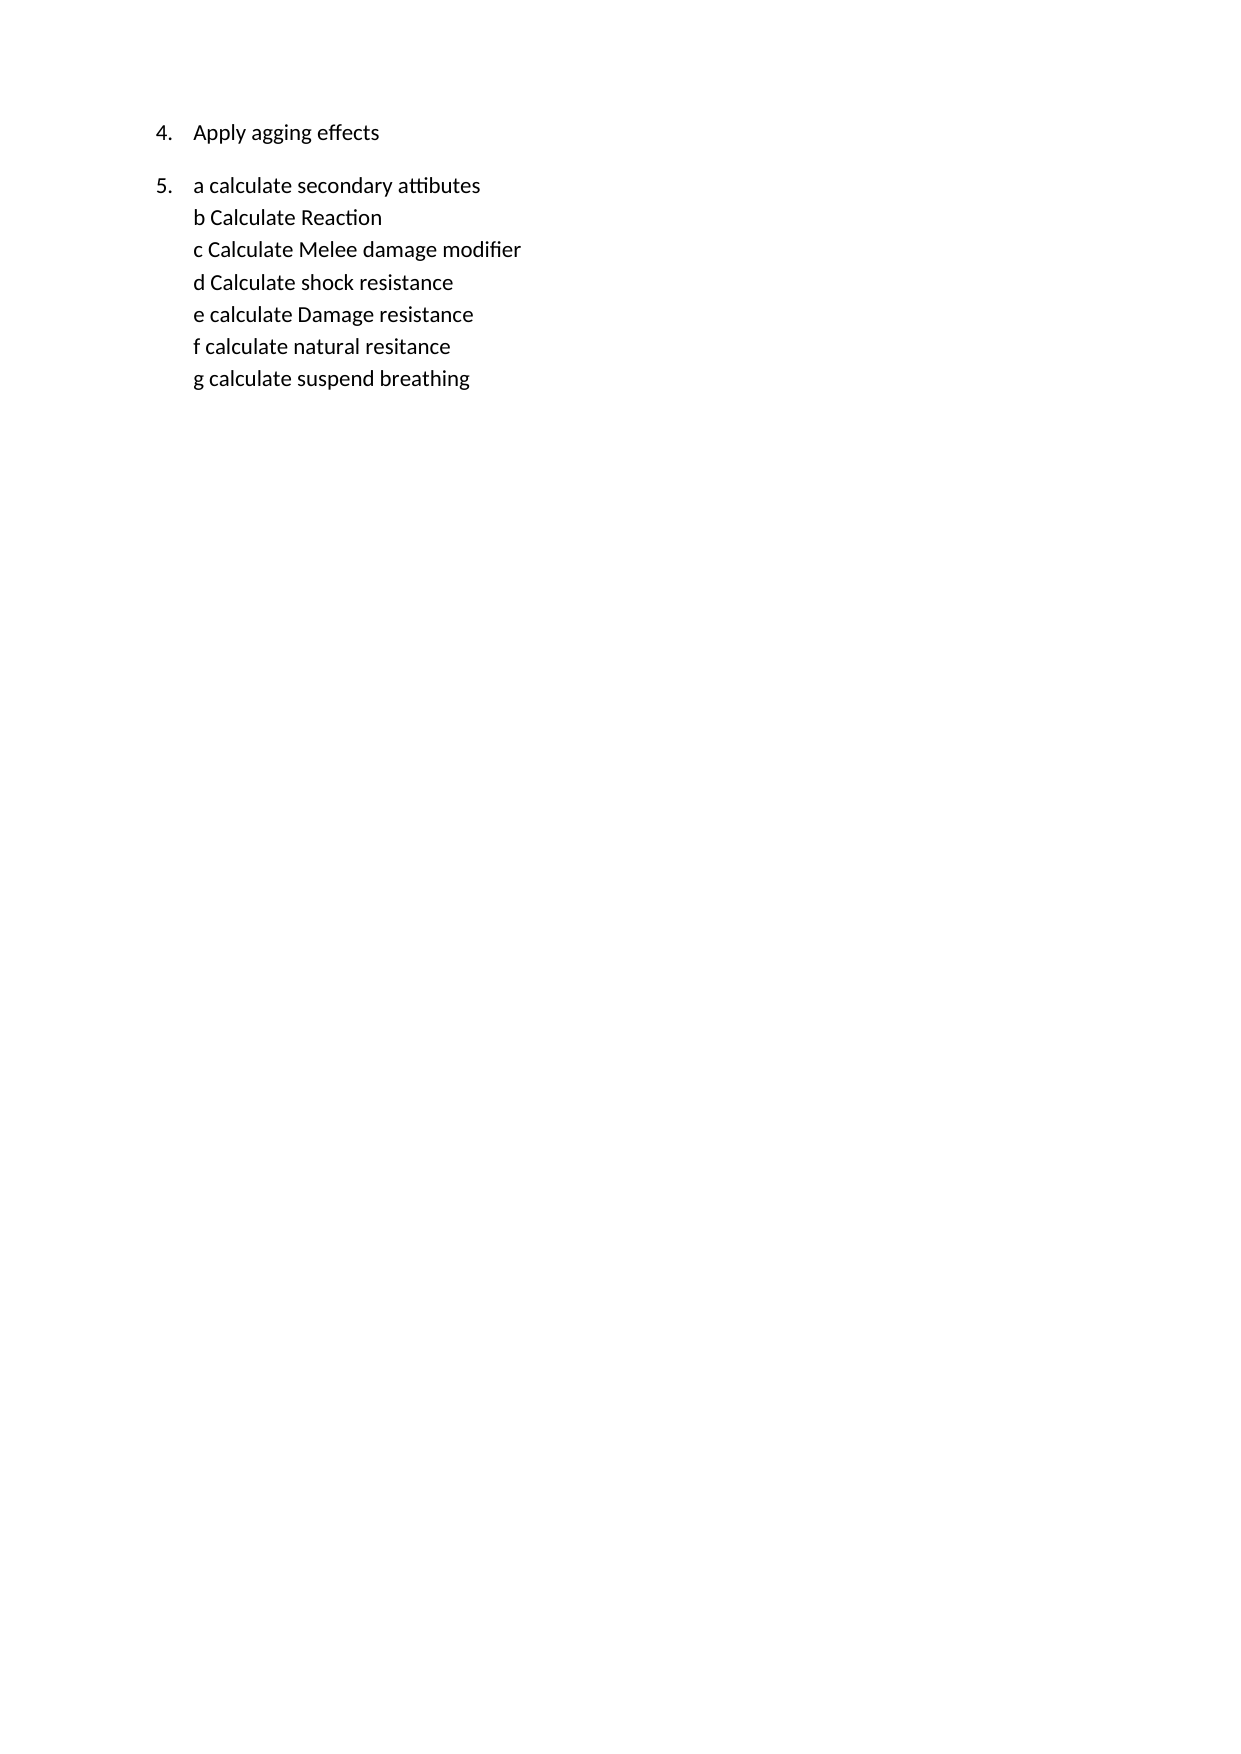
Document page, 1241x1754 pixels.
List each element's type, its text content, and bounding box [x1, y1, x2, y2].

list a calculate secondary attibutes b Calculate Reaction c Calculate Melee damage modifier d Calculate shock resistance e calculate Damage resistance f calculate natural resitance g calculate suspend breathing [156, 171, 1122, 424]
list Apply agging effects [156, 118, 1122, 146]
